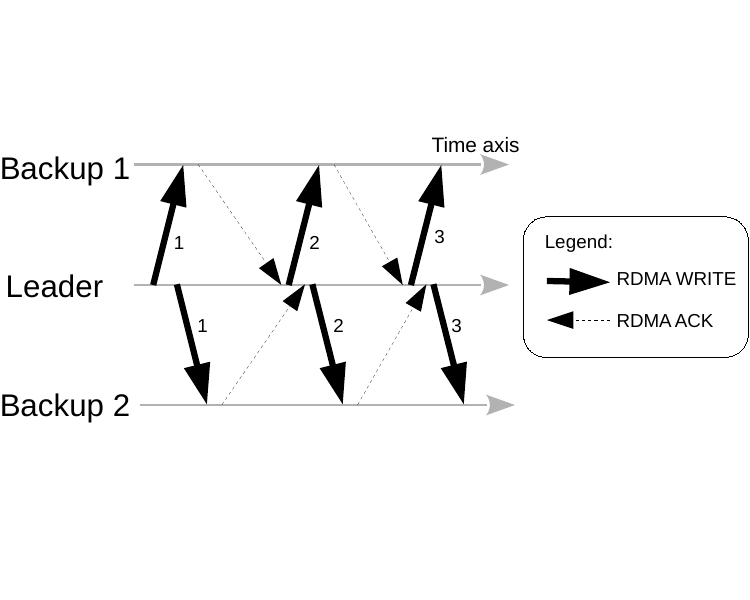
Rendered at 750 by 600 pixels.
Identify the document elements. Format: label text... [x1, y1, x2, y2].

text_box Leader [0, 262, 121, 313]
text_box 1 [159, 225, 220, 261]
text_box 1 [182, 307, 243, 344]
text_box 3 [436, 307, 497, 344]
text_box 2 [294, 225, 355, 261]
text_box RDMA WRITE [601, 261, 750, 298]
text_box Time axis [416, 125, 537, 165]
text_box 2 [318, 307, 379, 344]
text_box RDMA ACK [601, 302, 750, 339]
text_box Backup 2 [0, 380, 148, 431]
text_box Backup 1 [0, 144, 148, 195]
text_box 3 [419, 219, 480, 256]
text_box Legend: [523, 216, 749, 358]
